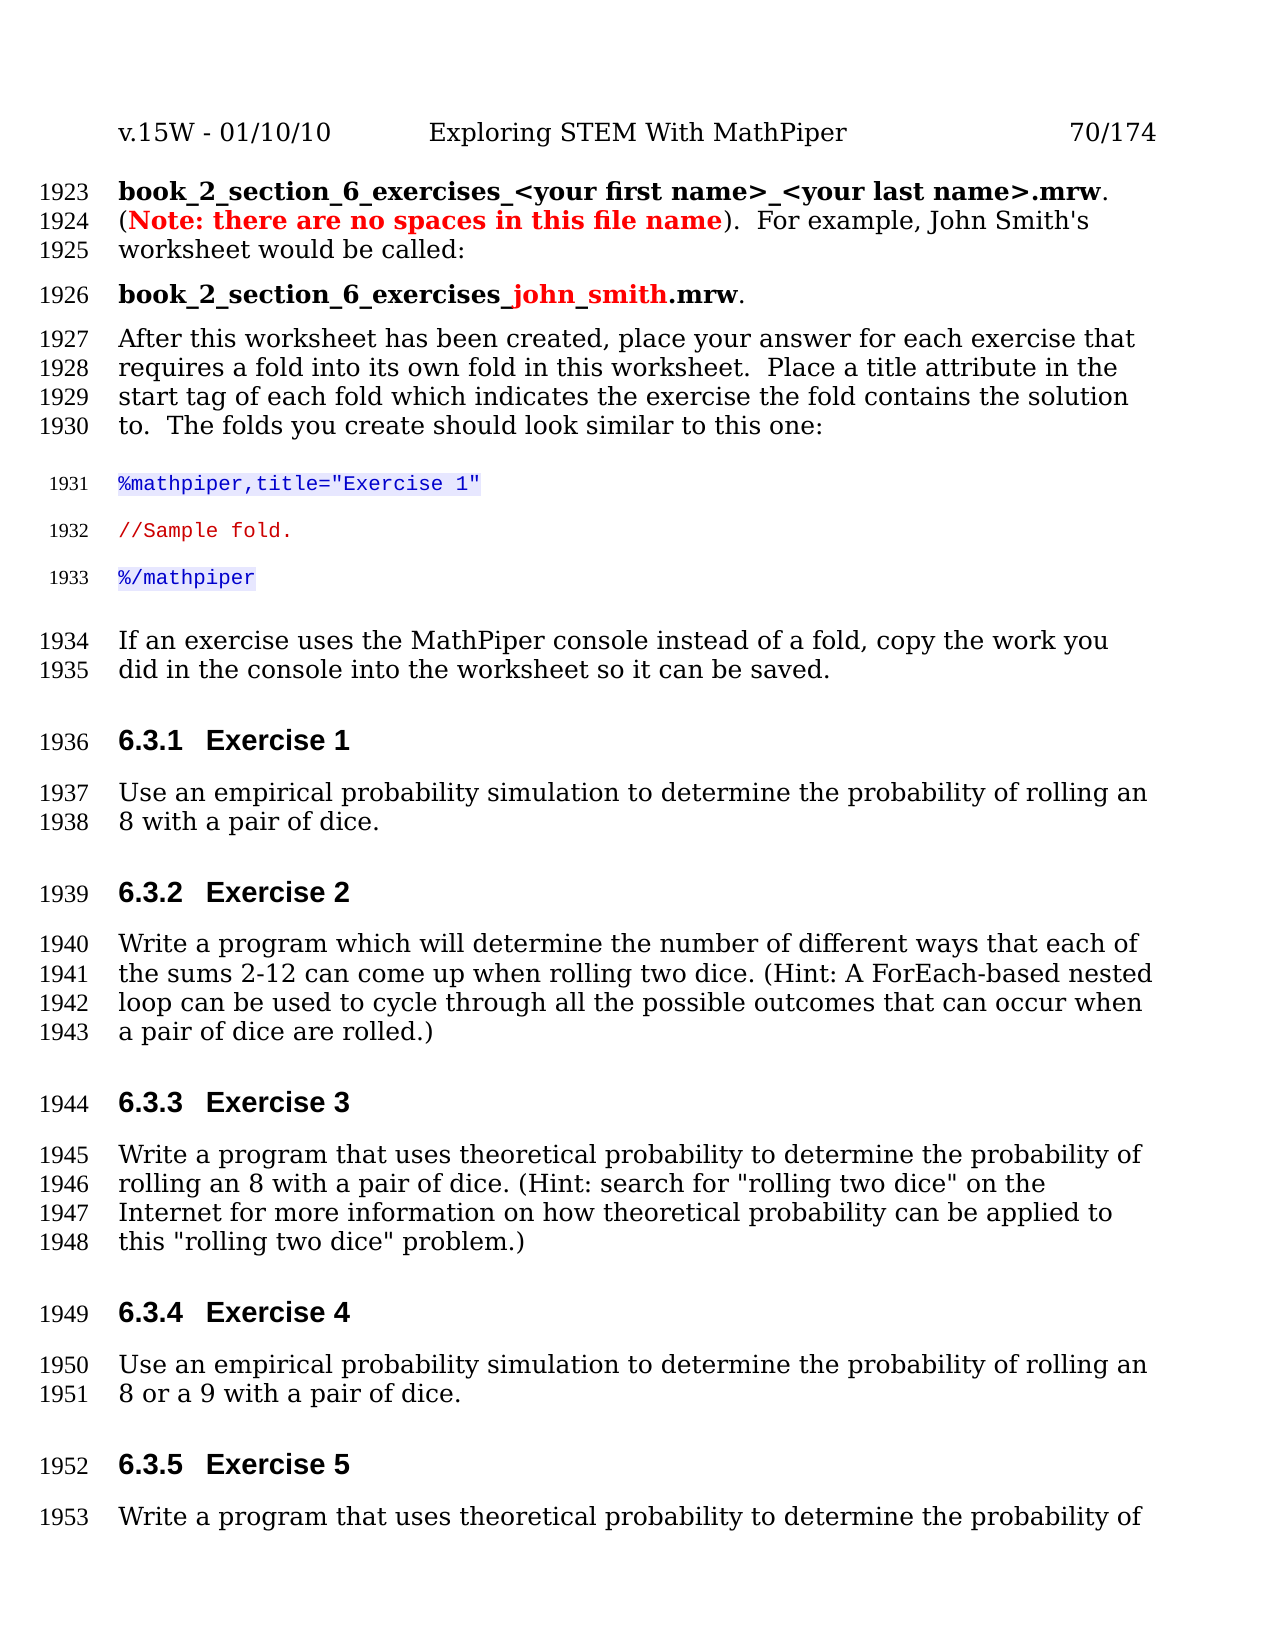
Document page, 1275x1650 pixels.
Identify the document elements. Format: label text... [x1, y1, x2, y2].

subtitle Exercise 4 [118, 1296, 1157, 1329]
text book_2_section_6_exercises_<your first name>_<your last name>.mrw. (Note: there are no spaces in this file name). For example, John Smith's worksheet would be called: [118, 177, 1157, 265]
subtitle Exercise 3 [118, 1085, 1157, 1119]
text //Sample fold. [118, 520, 1157, 544]
text Write a program that uses theoretical probability to determine the probability of [118, 1502, 1157, 1531]
text Write a program that uses theoretical probability to determine the probability of rolling an 8 with a pair of dice. (Hint: search for "rolling two dice" on the Internet for more information on how theoretical probability can be applied to this "rolling two dice" problem.) [118, 1140, 1157, 1256]
subtitle Exercise 5 [118, 1447, 1157, 1481]
text %/mathpiper [118, 567, 1157, 591]
text %mathpiper,title="Exercise 1" [118, 473, 1157, 496]
text After this worksheet has been created, place your answer for each exercise that requires a fold into its own fold in this worksheet. Place a title attribute in the start tag of each fold which indicates the exercise the fold contains the solution to. The folds you create should look similar to this one: [118, 324, 1157, 441]
text Use an empirical probability simulation to determine the probability of rolling an 8 or a 9 with a pair of dice. [118, 1350, 1157, 1408]
text Use an empirical probability simulation to determine the probability of rolling an 8 with a pair of dice. [118, 778, 1157, 836]
text If an exercise uses the MathPiper console instead of a fold, copy the work you did in the console into the worksheet so it can be saved. [118, 626, 1157, 684]
subtitle Exercise 2 [118, 875, 1157, 909]
subtitle Exercise 1 [118, 723, 1157, 757]
text book_2_section_6_exercises_john_smith.mrw. [118, 280, 1157, 309]
text Write a program which will determine the number of different ways that each of the sums 2-12 can come up when rolling two dice. (Hint: A ForEach-based nested loop can be used to cycle through all the possible outcomes that can occur when a pair of dice are rolled.) [118, 929, 1157, 1046]
